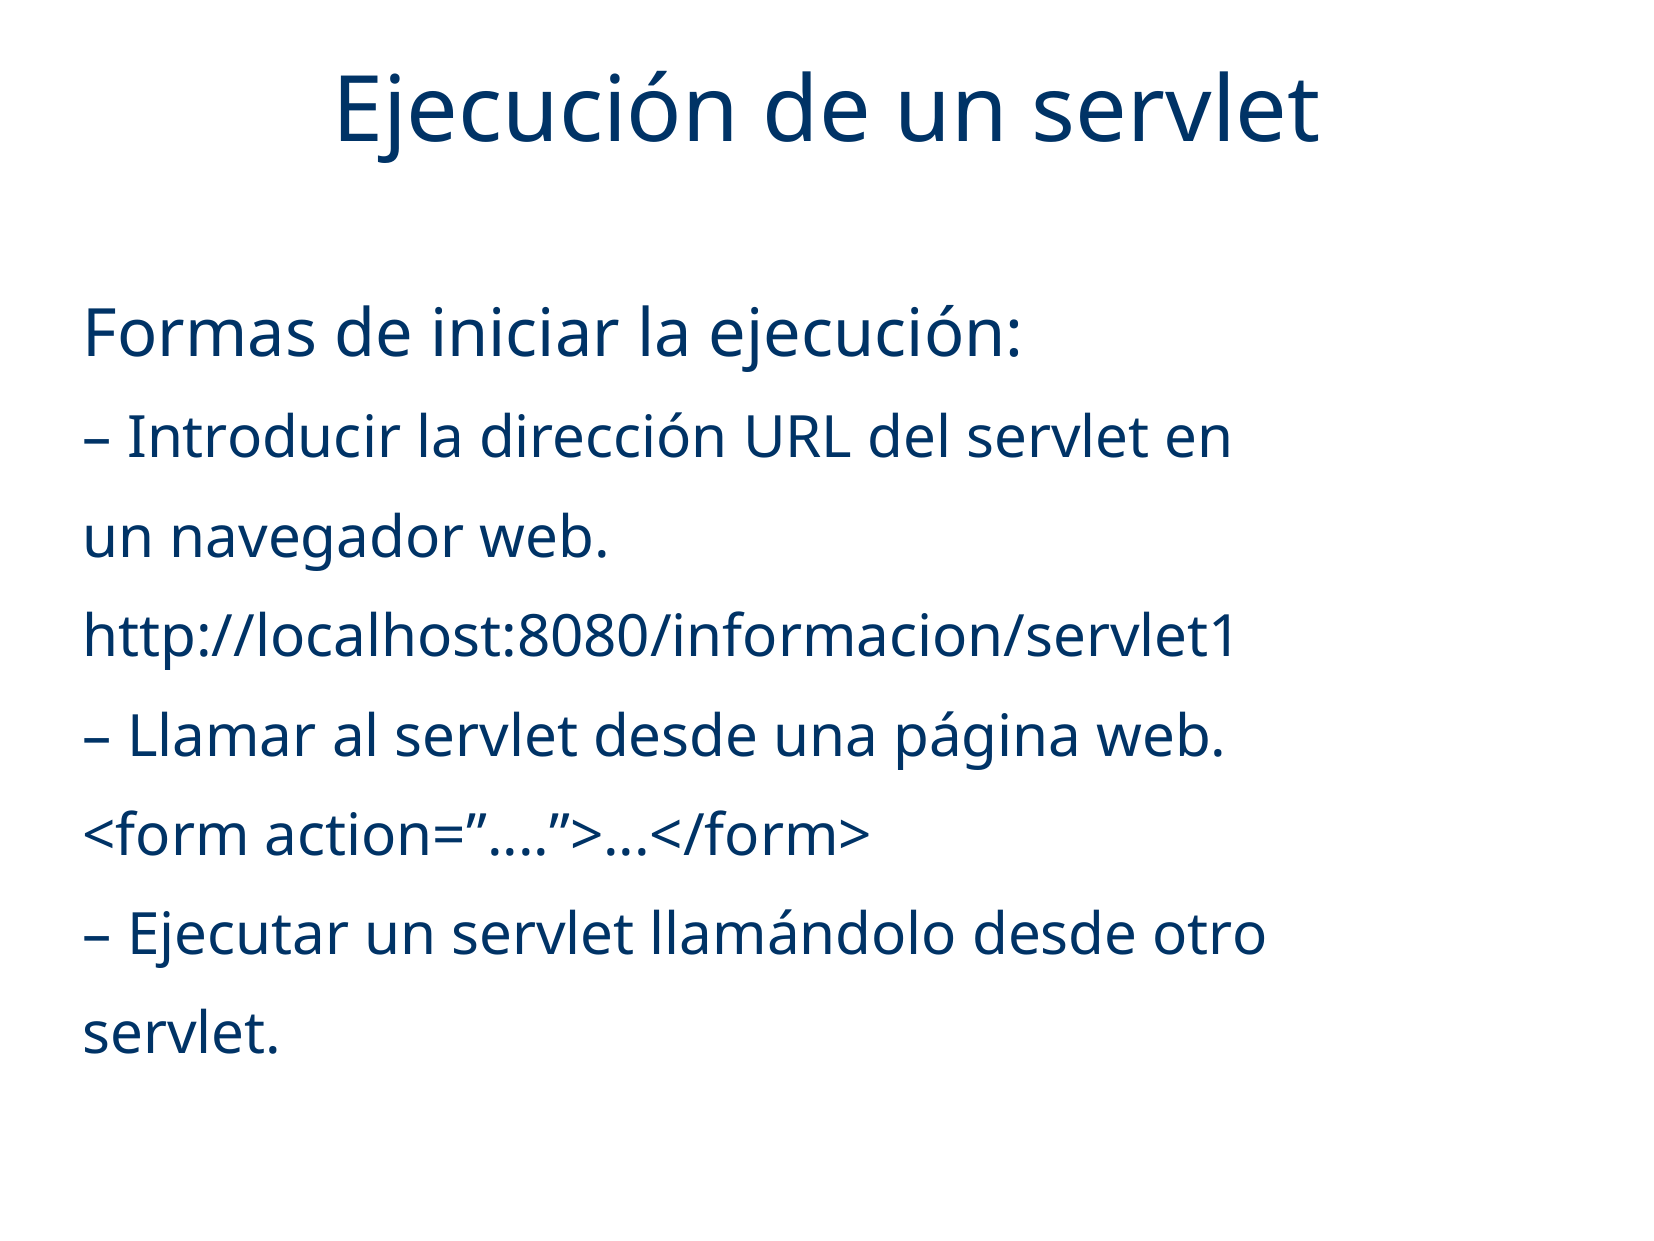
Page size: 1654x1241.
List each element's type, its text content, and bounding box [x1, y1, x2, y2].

list Formas de iniciar la ejecución: – Introducir la dirección URL del servlet en un navegador web. http://localhost:8080/informacion/servlet1 – Llamar al servlet desde una página web. <form action=”....”>...</form> – Ejecutar un servlet llamándolo desde otro servlet. [82, 290, 1571, 1109]
title Ejecución de un servlet [82, 49, 1571, 257]
